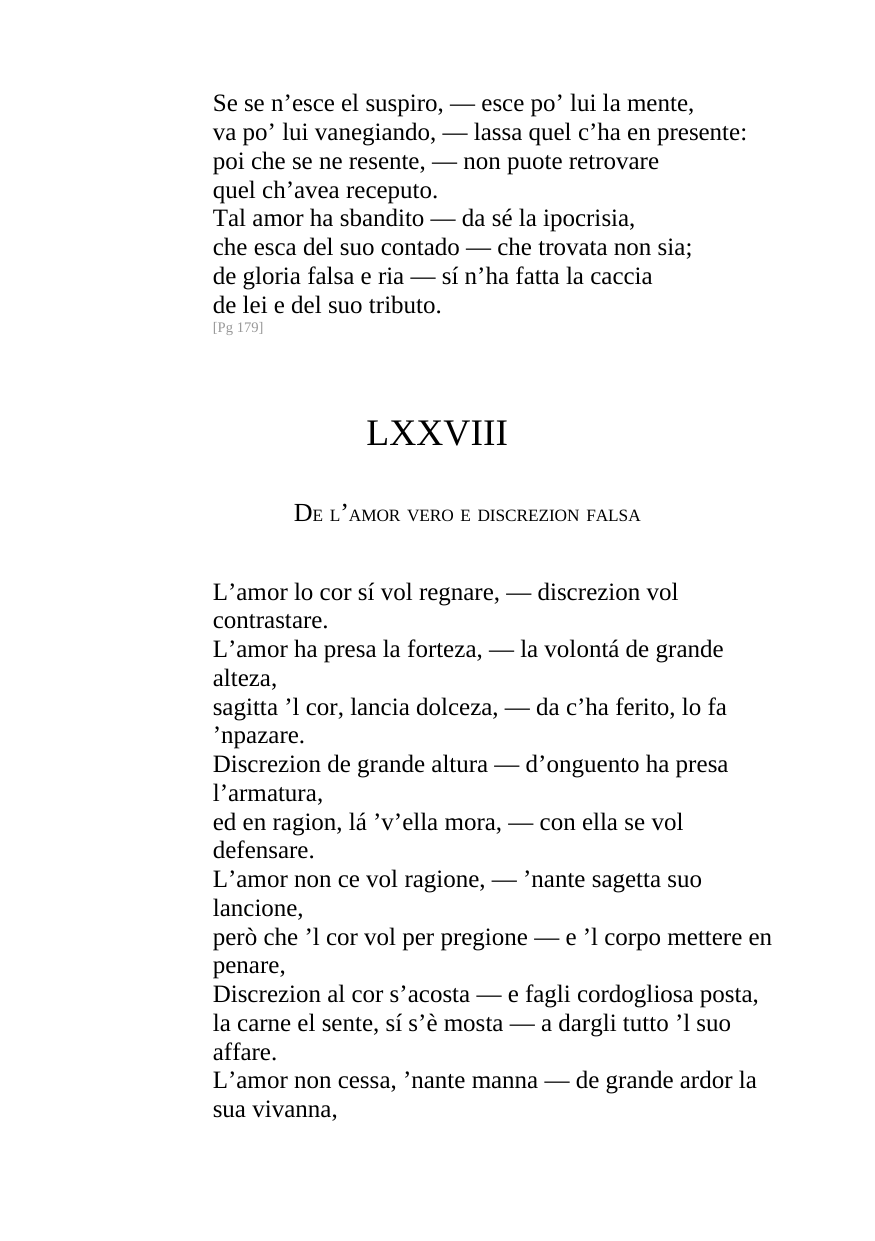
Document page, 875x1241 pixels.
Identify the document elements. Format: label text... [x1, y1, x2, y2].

text L’amor non cessa, ’nante manna — de grande ardor la sua vivanna, [213, 1065, 779, 1123]
text L’amor ha presa la forteza, — la volontá de grande alteza, sagitta ’l cor, lancia dolceza, — da c’ha ferito, lo fa ’npazare. [213, 634, 779, 749]
text L’amor lo cor sí vol regnare, — discrezion vol contrastare. [213, 577, 779, 634]
text Se se n’esce el suspiro, — esce po’ lui la mente, va po’ lui vanegiando, — lassa quel c’ha en presente: poi che se ne resente, — non puote retrovare quel ch’avea receputo. [213, 88, 779, 203]
text Discrezion al cor s’acosta — e fagli cordogliosa posta, la carne el sente, sí s’è mosta — a dargli tutto ’l suo affare. [213, 979, 779, 1065]
text Discrezion de grande altura — d’onguento ha presa l’armatura, ed en ragion, lá ’v’ella mora, — con ella se vol defensare. [213, 749, 779, 864]
text L’amor non ce vol ragione, — ’nante sagetta suo lancione, però che ’l cor vol per pregione — e ’l corpo mettere en penare, [213, 864, 779, 979]
subtitle LXXVIII De l’amor vero e discrezion falsa [94, 410, 779, 527]
text Tal amor ha sbandito — da sé la ipocrisia, che esca del suo contado — che trovata non sia; de gloria falsa e ria — sí n’ha fatta la caccia de lei e del suo tributo. [Pg 179] [213, 203, 779, 335]
